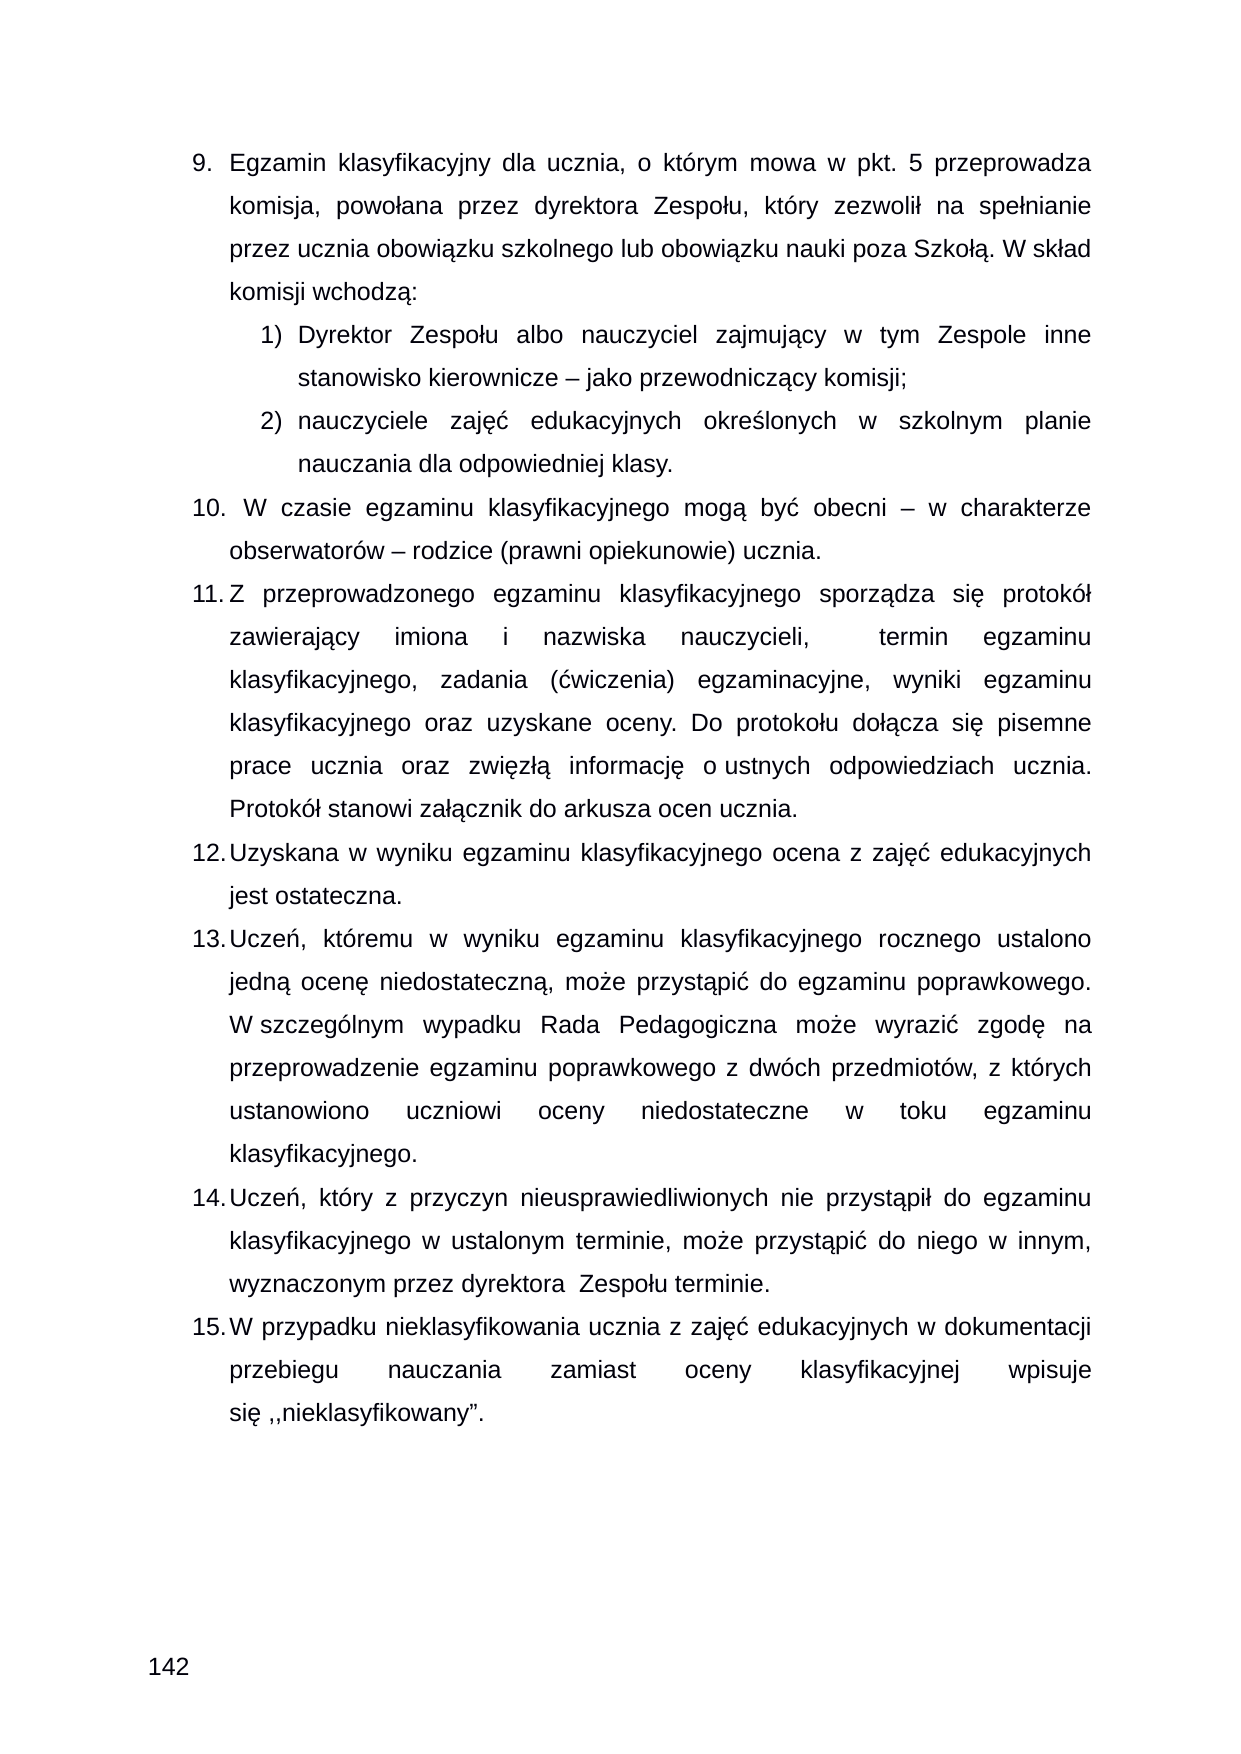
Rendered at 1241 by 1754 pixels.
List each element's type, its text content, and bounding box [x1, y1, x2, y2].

subtitle W czasie egzaminu klasyfikacyjnego mogą być obecni – w charakterze obserwatorów – rodzice (prawni opiekunowie) ucznia. [192, 493, 1093, 564]
subtitle Uczeń, któremu w wyniku egzaminu klasyfikacyjnego rocznego ustalono jedną ocenę niedostateczną, może przystąpić do egzaminu poprawkowego. W szczególnym wypadku Rada Pedagogiczna może wyrazić zgodę na przeprowadzenie egzaminu poprawkowego z dwóch przedmiotów, z których ustanowiono uczniowi oceny niedostateczne w toku egzaminu klasyfikacyjnego. [192, 924, 1093, 1168]
subtitle W przypadku nieklasyfikowania ucznia z zajęć edukacyjnych w dokumentacji przebiegu nauczania zamiast oceny klasyfikacyjnej wpisuje się ,,nieklasyfikowany”. [192, 1312, 1093, 1427]
subtitle Egzamin klasyfikacyjny dla ucznia, o którym mowa w pkt. 5 przeprowadza komisja, powołana przez dyrektora Zespołu, który zezwolił na spełnianie przez ucznia obowiązku szkolnego lub obowiązku nauki poza Szkołą. W skład komisji wchodzą: [192, 148, 1093, 306]
subtitle nauczyciele zajęć edukacyjnych określonych w szkolnym planie nauczania dla odpowiedniej klasy. [260, 406, 1093, 478]
subtitle Uczeń, który z przyczyn nieusprawiedliwionych nie przystąpił do egzaminu klasyfikacyjnego w ustalonym terminie, może przystąpić do niego w innym, wyznaczonym przez dyrektora Zespołu terminie. [192, 1183, 1093, 1298]
subtitle Dyrektor Zespołu albo nauczyciel zajmujący w tym Zespole inne stanowisko kierownicze – jako przewodniczący komisji; [260, 320, 1093, 392]
subtitle Uzyskana w wyniku egzaminu klasyfikacyjnego ocena z zajęć edukacyjnych jest ostateczna. [192, 838, 1093, 909]
subtitle Z przeprowadzonego egzaminu klasyfikacyjnego sporządza się protokół zawierający imiona i nazwiska nauczycieli, termin egzaminu klasyfikacyjnego, zadania (ćwiczenia) egzaminacyjne, wyniki egzaminu klasyfikacyjnego oraz uzyskane oceny. Do protokołu dołącza się pisemne prace ucznia oraz zwięzłą informację o ustnych odpowiedziach ucznia. Protokół stanowi załącznik do arkusza ocen ucznia. [192, 579, 1093, 823]
